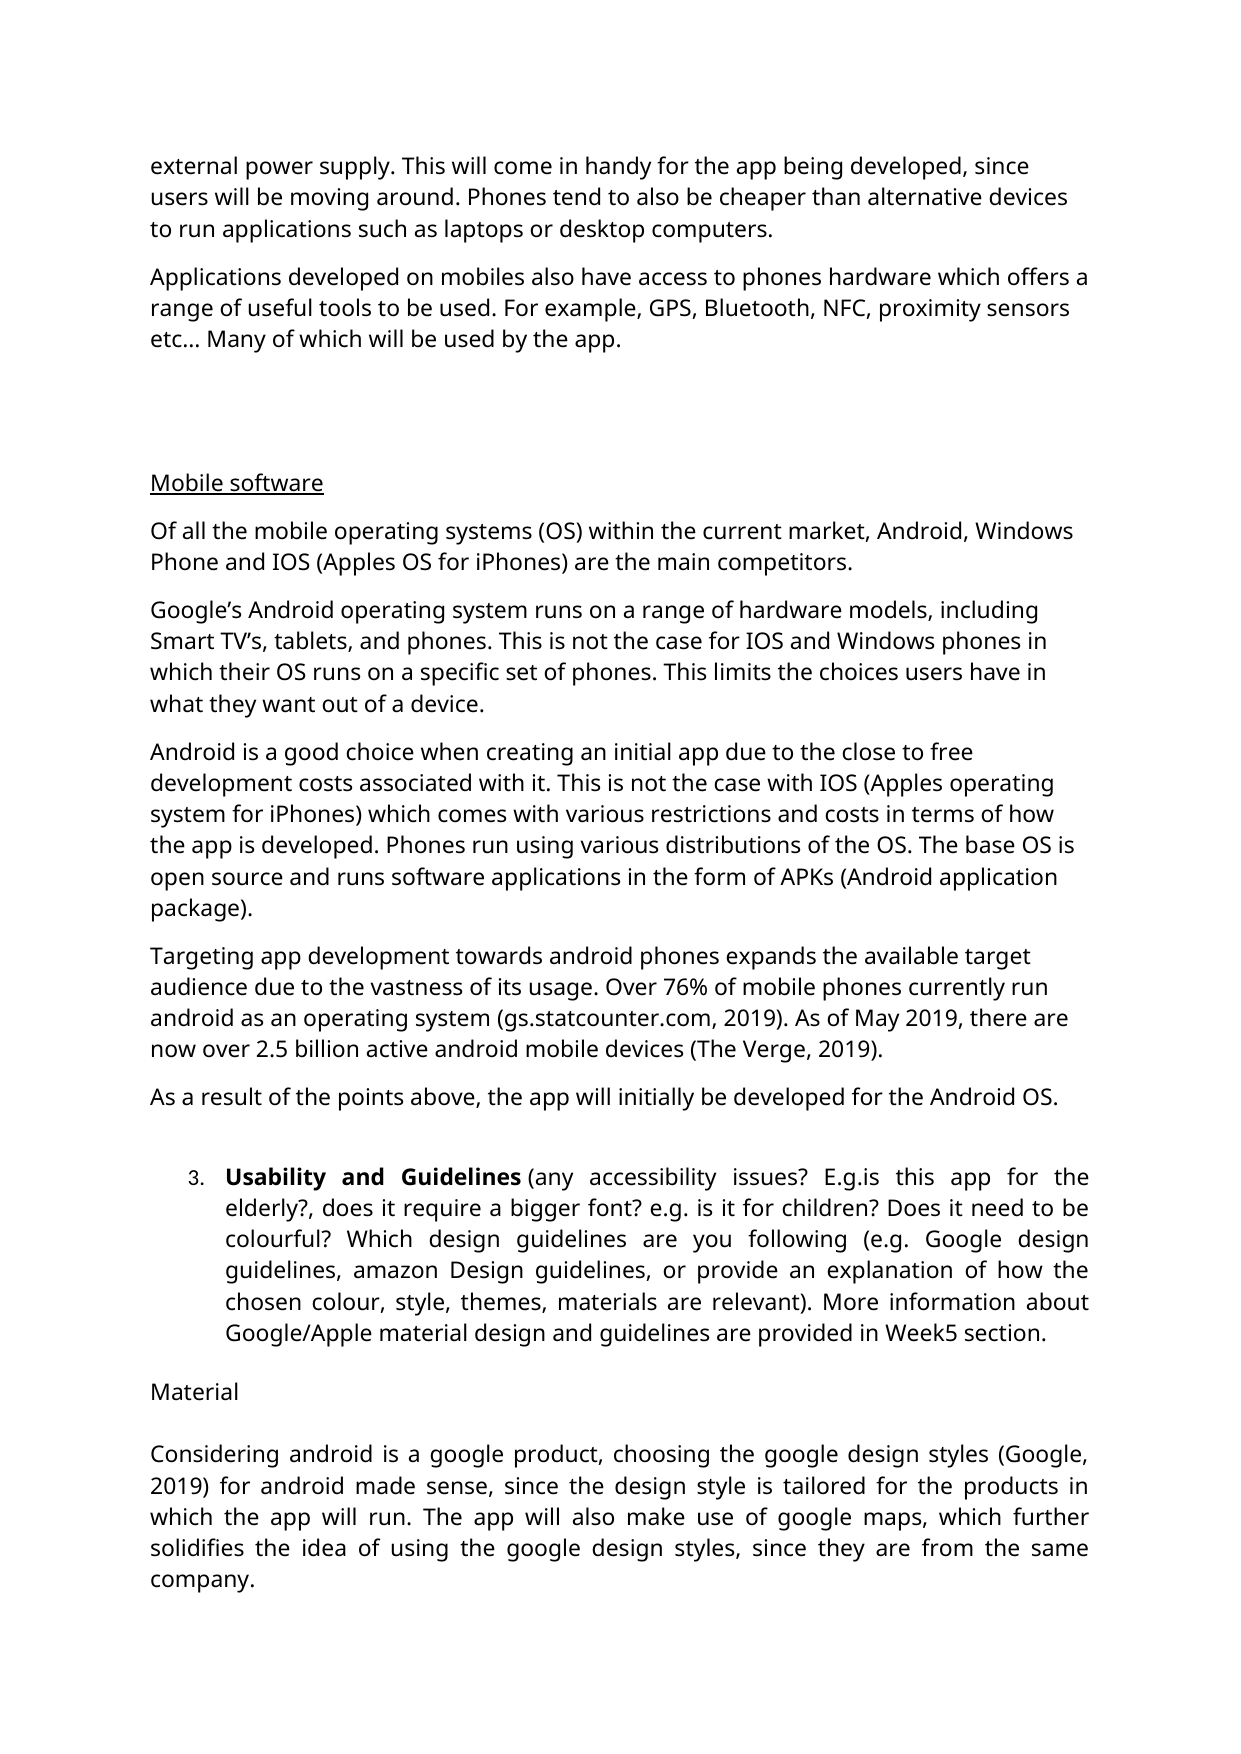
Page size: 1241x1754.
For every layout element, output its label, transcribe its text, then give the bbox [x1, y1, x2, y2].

text Applications developed on mobiles also have access to phones hardware which offers a range of useful tools to be used. For example, GPS, Bluetooth, NFC, proximity sensors etc… Many of which will be used by the app. [150, 260, 1090, 354]
text Mobile software [150, 467, 1090, 498]
text external power supply. This will come in handy for the app being developed, since users will be moving around. Phones tend to also be cheaper than alternative devices to run applications such as laptops or desktop computers. [150, 150, 1090, 244]
text Targeting app development towards android phones expands the available target audience due to the vastness of its usage. Over 76% of mobile phones currently run android as an operating system (gs.statcounter.com, 2019). As of May 2019, there are now over 2.5 billion active android mobile devices (The Verge, 2019). [150, 939, 1090, 1064]
text Android is a good choice when creating an initial app due to the close to free development costs associated with it. This is not the case with IOS (Apples operating system for iPhones) which comes with various restrictions and costs in terms of how the app is developed. Phones run using various distributions of the OS. The base OS is open source and runs software applications in the form of APKs (Android application package). [150, 735, 1090, 923]
text Considering android is a google product, choosing the google design styles (Google, 2019) for android made sense, since the design style is tailored for the products in which the app will run. The app will also make use of google maps, which further solidifies the idea of using the google design styles, since they are from the same company. [150, 1438, 1090, 1595]
text Of all the mobile operating systems (OS) within the current market, Android, Windows Phone and IOS (Apples OS for iPhones) are the main competitors. [150, 514, 1090, 577]
list Usability and Guidelines (any accessibility issues? E.g.is this app for the elderly?, does it require a bigger font? e.g. is it for children? Does it need to be colourful? Which design guidelines are you following (e.g. Google design guidelines, amazon Design guidelines, or provide an explanation of how the chosen colour, style, themes, materials are relevant). More information about Google/Apple material design and guidelines are provided in Week5 section. [187, 1160, 1090, 1348]
text Material [150, 1376, 1090, 1407]
text As a result of the points above, the app will initially be developed for the Android OS. [150, 1081, 1090, 1112]
text Google’s Android operating system runs on a range of hardware models, including Smart TV’s, tablets, and phones. This is not the case for IOS and Windows phones in which their OS runs on a specific set of phones. This limits the choices users have in what they want out of a device. [150, 594, 1090, 719]
